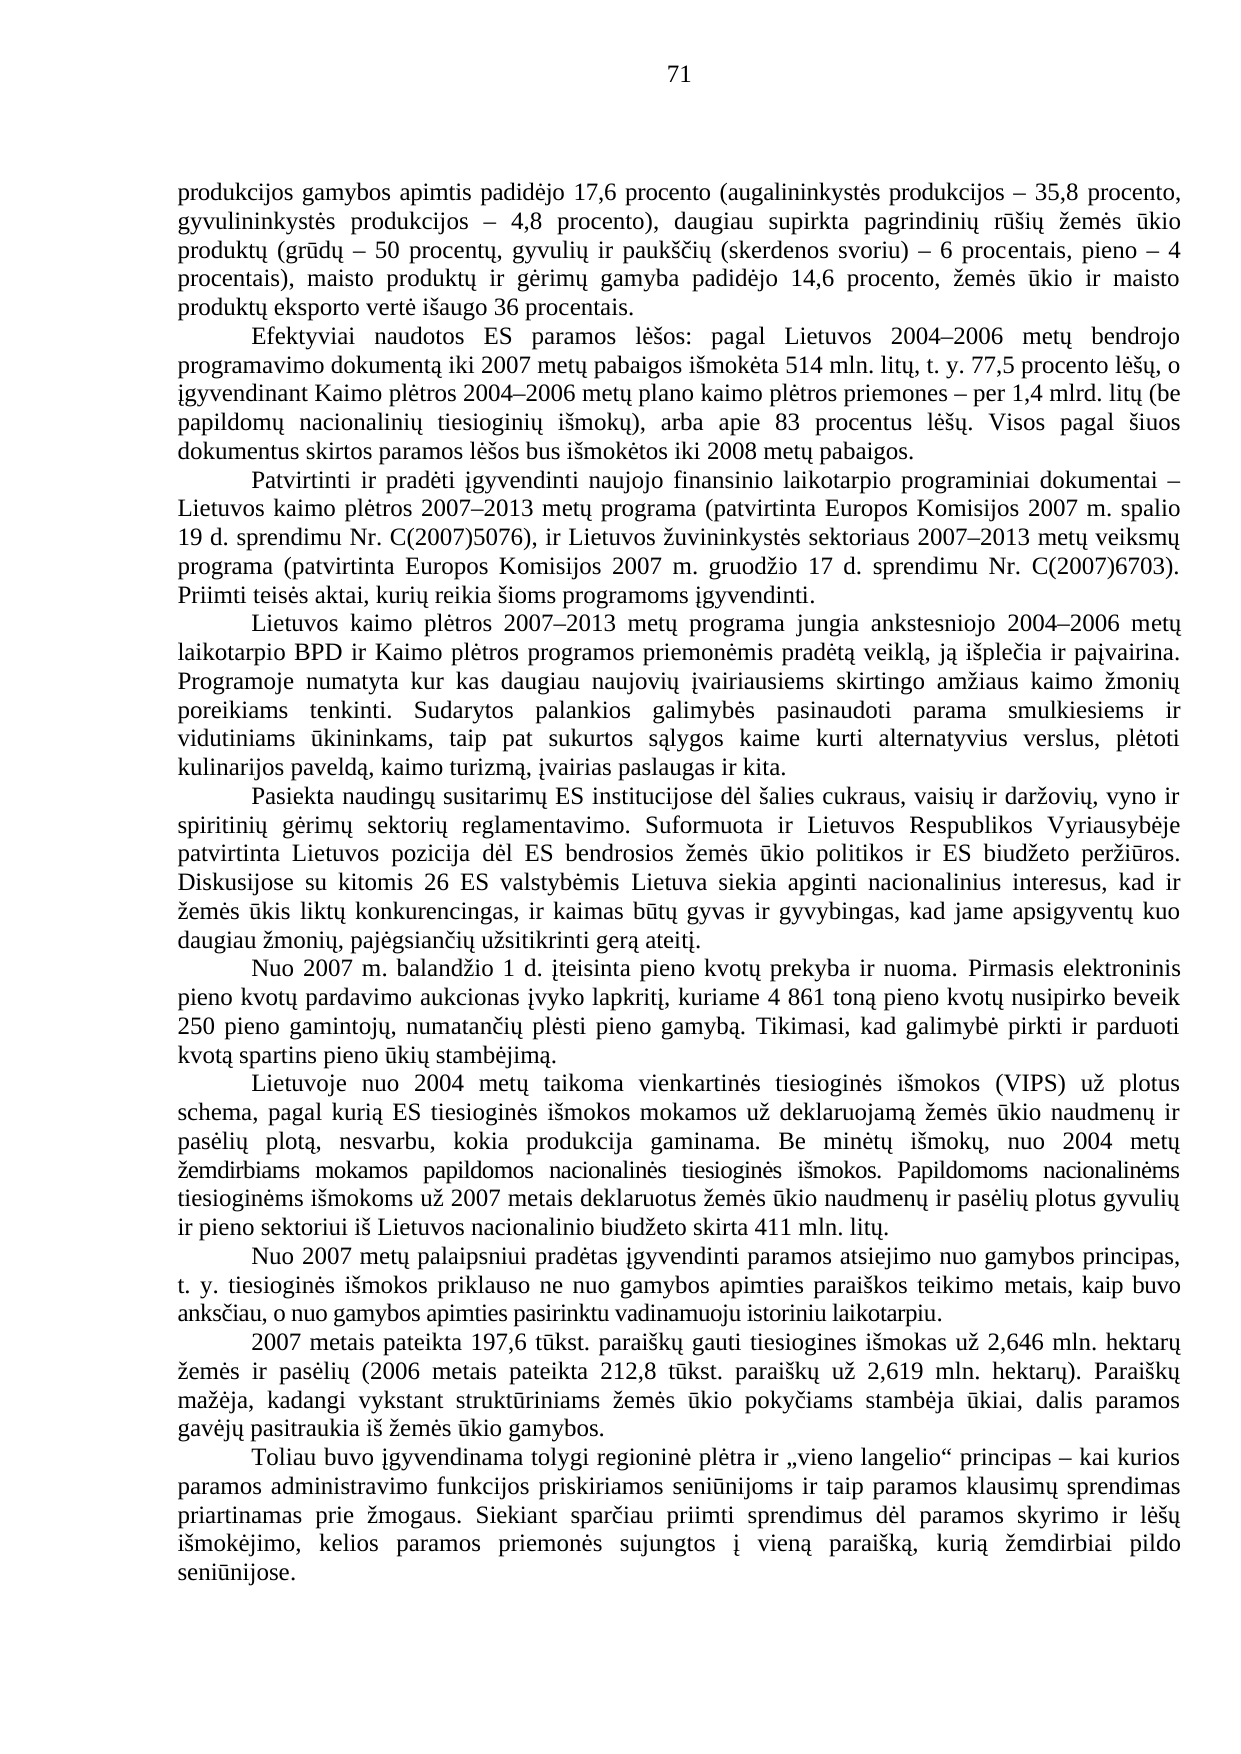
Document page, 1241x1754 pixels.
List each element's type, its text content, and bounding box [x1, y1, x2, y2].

text Pasiekta naudingų susitarimų ES institucijose dėl šalies cukraus, vaisių ir daržovių, vyno ir spiritinių gėrimų sektorių reglamentavimo. Suformuota ir Lietuvos Respublikos Vyriausybėje patvirtinta Lietuvos pozicija dėl ES bendrosios žemės ūkio politikos ir ES biudžeto peržiūros. Diskusijose su kitomis 26 ES valstybėmis Lietuva siekia apginti nacionalinius interesus, kad ir žemės ūkis liktų konkurencingas, ir kaimas būtų gyvas ir gyvybingas, kad jame apsigyventų kuo daugiau žmonių, pajėgsiančių užsitikrinti gerą ateitį. [177, 781, 1181, 953]
text Nuo 2007 m. balandžio 1 d. įteisinta pieno kvotų prekyba ir nuoma. Pirmasis elektroninis pieno kvotų pardavimo aukcionas įvyko lapkritį, kuriame 4 861 toną pieno kvotų nusipirko beveik 250 pieno gamintojų, numatančių plėsti pieno gamybą. Tikimasi, kad galimybė pirkti ir parduoti kvotą spartins pieno ūkių stambėjimą. [177, 953, 1181, 1068]
text Toliau buvo įgyvendinama tolygi regioninė plėtra ir „vieno langelio“ principas – kai kurios paramos administravimo funkcijos priskiriamos seniūnijoms ir taip paramos klausimų sprendimas priartinamas prie žmogaus. Siekiant sparčiau priimti sprendimus dėl paramos skyrimo ir lėšų išmokėjimo, kelios paramos priemonės sujungtos į vieną paraišką, kurią žemdirbiai pildo seniūnijose. [177, 1442, 1181, 1586]
text Lietuvos kaimo plėtros 2007–2013 metų programa jungia ankstesniojo 2004–2006 metų laikotarpio BPD ir Kaimo plėtros programos priemonėmis pradėtą veiklą, ją išplečia ir paįvairina. Programoje numatyta kur kas daugiau naujovių įvairiausiems skirtingo amžiaus kaimo žmonių poreikiams tenkinti. Sudarytos palankios galimybės pasinaudoti parama smulkiesiems ir vidutiniams ūkininkams, taip pat sukurtos sąlygos kaime kurti alternatyvius verslus, plėtoti kulinarijos paveldą, kaimo turizmą, įvairias paslaugas ir kita. [177, 608, 1181, 781]
text Efektyviai naudotos ES paramos lėšos: pagal Lietuvos 2004–2006 metų bendrojo programavimo dokumentą iki 2007 metų pabaigos išmokėta 514 mln. litų, t. y. 77,5 procento lėšų, o įgyvendinant Kaimo plėtros 2004–2006 metų plano kaimo plėtros priemones – per 1,4 mlrd. litų (be papildomų nacionalinių tiesioginių išmokų), arba apie 83 procentus lėšų. Visos pagal šiuos dokumentus skirtos paramos lėšos bus išmokėtos iki 2008 metų pabaigos. [177, 321, 1181, 465]
text 2007 metais pateikta 197,6 tūkst. paraiškų gauti tiesiogines išmokas už 2,646 mln. hektarų žemės ir pasėlių (2006 metais pateikta 212,8 tūkst. paraiškų už 2,619 mln. hektarų). Paraiškų mažėja, kadangi vykstant struktūriniams žemės ūkio pokyčiams stambėja ūkiai, dalis paramos gavėjų pasitraukia iš žemės ūkio gamybos. [177, 1327, 1181, 1442]
text Nuo 2007 metų palaipsniui pradėtas įgyvendinti paramos atsiejimo nuo gamybos principas, t. y. tiesioginės išmokos priklauso ne nuo gamybos apimties paraiškos teikimo metais, kaip buvo anksčiau, o nuo gamybos apimties pasirinktu vadinamuoju istoriniu laikotarpiu. [177, 1241, 1181, 1327]
text Lietuvoje nuo 2004 metų taikoma vienkartinės tiesioginės išmokos (VIPS) už plotus schema, pagal kurią ES tiesioginės išmokos mokamos už deklaruojamą žemės ūkio naudmenų ir pasėlių plotą, nesvarbu, kokia produkcija gaminama. Be minėtų išmokų, nuo 2004 metų žemdirbiams mokamos papildomos nacionalinės tiesioginės išmokos. Papildomoms nacionalinėms tiesioginėms išmokoms už 2007 metais deklaruotus žemės ūkio naudmenų ir pasėlių plotus gyvulių ir pieno sektoriui iš Lietuvos nacionalinio biudžeto skirta 411 mln. litų. [177, 1068, 1181, 1241]
text produkcijos gamybos apimtis padidėjo 17,6 procento (augalininkystės produkcijos – 35,8 procento, gyvulininkystės produkcijos – 4,8 procento), daugiau supirkta pagrindinių rūšių žemės ūkio produktų (grūdų – 50 procentų, gyvulių ir paukščių (skerdenos svoriu) – 6 procentais, pieno – 4 procentais), maisto produktų ir gėrimų gamyba padidėjo 14,6 procento, žemės ūkio ir maisto produktų eksporto vertė išaugo 36 procentais. [177, 177, 1181, 321]
text Patvirtinti ir pradėti įgyvendinti naujojo finansinio laikotarpio programiniai dokumentai – Lietuvos kaimo plėtros 2007–2013 metų programa (patvirtinta Europos Komisijos 2007 m. spalio 19 d. sprendimu Nr. C(2007)5076), ir Lietuvos žuvininkystės sektoriaus 2007–2013 metų veiksmų programa (patvirtinta Europos Komisijos 2007 m. gruodžio 17 d. sprendimu Nr. C(2007)6703). Priimti teisės aktai, kurių reikia šioms programoms įgyvendinti. [177, 465, 1181, 608]
